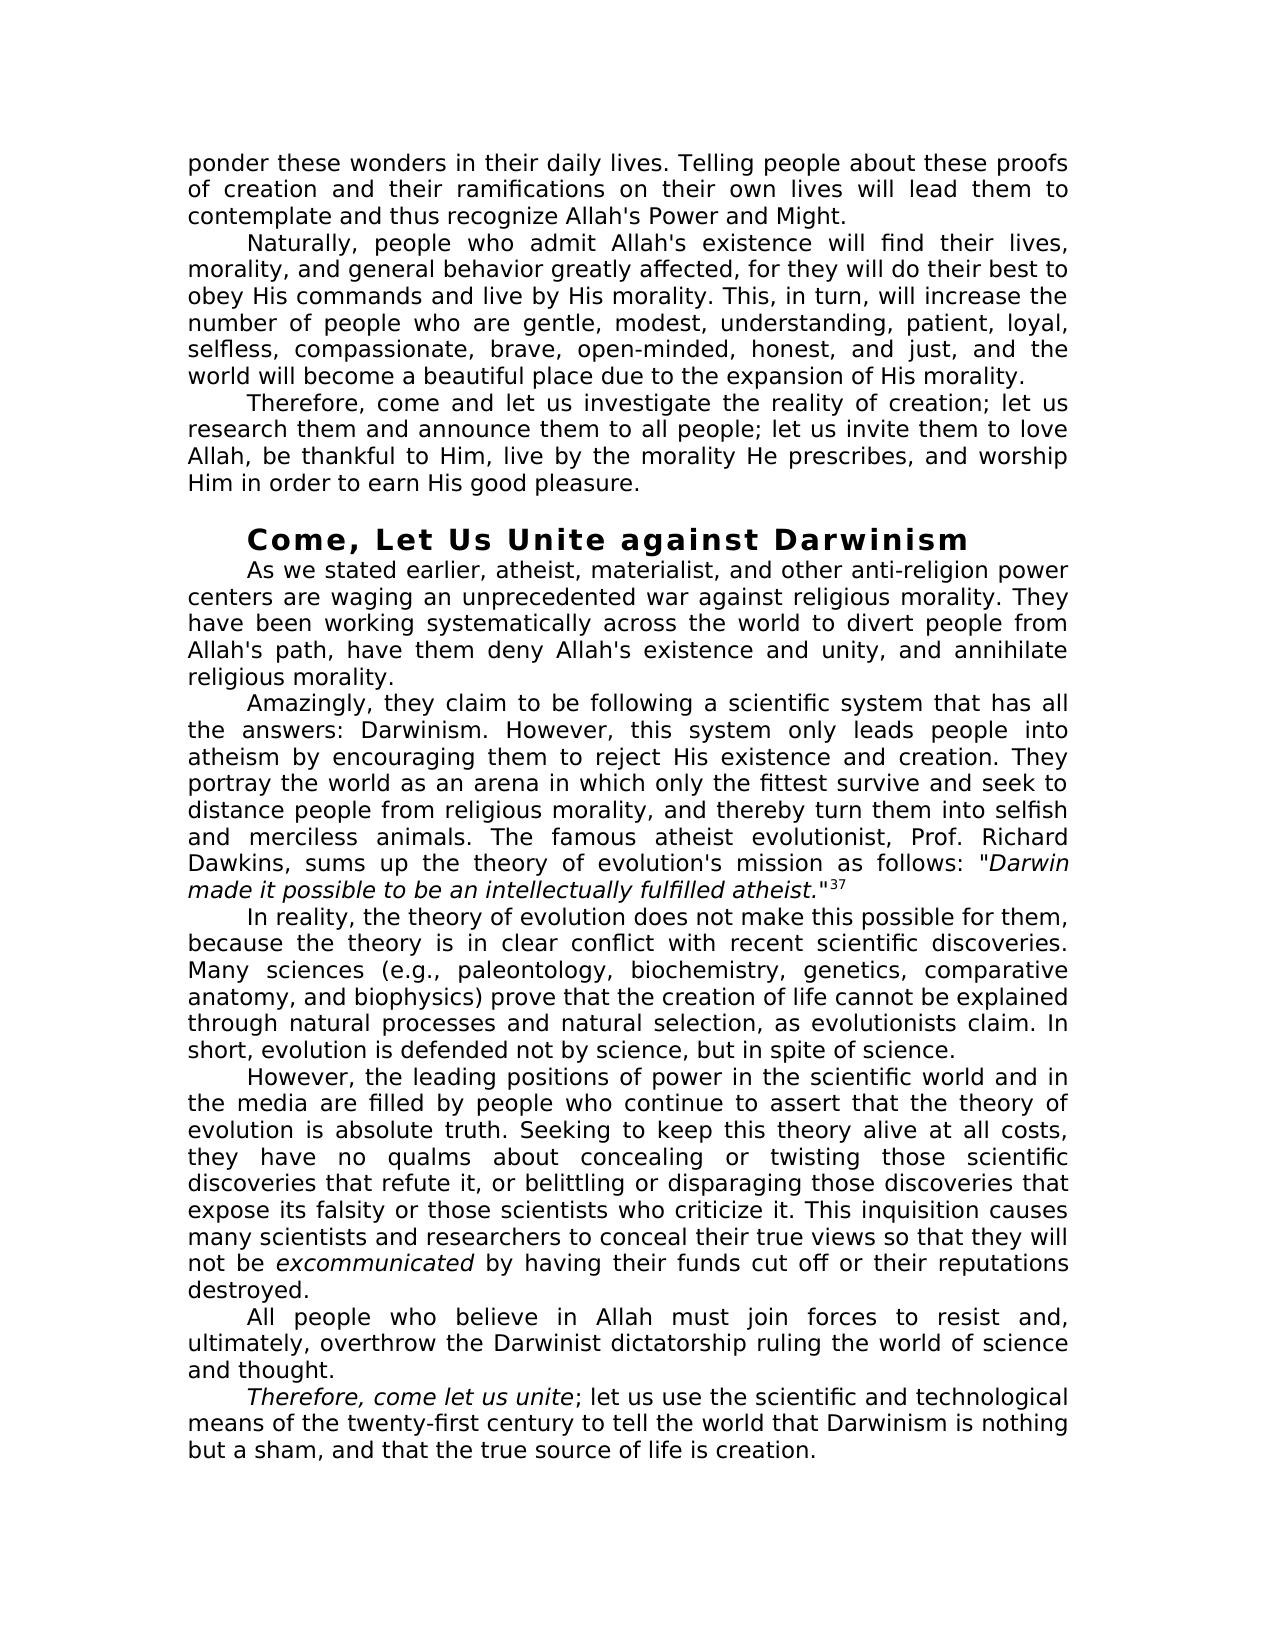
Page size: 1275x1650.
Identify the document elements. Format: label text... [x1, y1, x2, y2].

text Amazingly, they claim to be following a scientific system that has all the answers: Darwinism. However, this system only leads people into atheism by encouraging them to reject His existence and creation. They portray the world as an arena in which only the fittest survive and seek to distance people from religious morality, and thereby turn them into selfish and merciless animals. The famous atheist evolutionist, Prof. Richard Dawkins, sums up the theory of evolution's mission as follows: "Darwin made it possible to be an intellectually fulfilled atheist."37 [187, 691, 1070, 904]
text Come, Let Us Unite against Darwinism [187, 523, 1070, 557]
text Therefore, come let us unite; let us use the scientific and technological means of the twenty-first century to tell the world that Darwinism is nothing but a sham, and that the true source of life is creation. [187, 1384, 1070, 1464]
text Naturally, people who admit Allah's existence will find their lives, morality, and general behavior greatly affected, for they will do their best to obey His commands and live by His morality. This, in turn, will increase the number of people who are gentle, modest, understanding, patient, loyal, selfless, compassionate, brave, open-minded, honest, and just, and the world will become a beautiful place due to the expansion of His morality. [187, 230, 1070, 390]
text ponder these wonders in their daily lives. Telling people about these proofs of creation and their ramifications on their own lives will lead them to contemplate and thus recognize Allah's Power and Might. [187, 150, 1070, 230]
text However, the leading positions of power in the scientific world and in the media are filled by people who continue to assert that the theory of evolution is absolute truth. Seeking to keep this theory alive at all costs, they have no qualms about concealing or twisting those scientific discoveries that refute it, or belittling or disparaging those discoveries that expose its falsity or those scientists who criticize it. This inquisition causes many scientists and researchers to conceal their true views so that they will not be excommunicated by having their funds cut off or their reputations destroyed. [187, 1064, 1070, 1304]
text Therefore, come and let us investigate the reality of creation; let us research them and announce them to all people; let us invite them to love Allah, be thankful to Him, live by the morality He prescribes, and worship Him in order to earn His good pleasure. [187, 390, 1070, 497]
text All people who believe in Allah must join forces to resist and, ultimately, overthrow the Darwinist dictatorship ruling the world of science and thought. [187, 1304, 1070, 1384]
text In reality, the theory of evolution does not make this possible for them, because the theory is in clear conflict with recent scientific discoveries. Many sciences (e.g., paleontology, biochemistry, genetics, comparative anatomy, and biophysics) prove that the creation of life cannot be explained through natural processes and natural selection, as evolutionists claim. In short, evolution is defended not by science, but in spite of science. [187, 904, 1070, 1064]
text As we stated earlier, atheist, materialist, and other anti-religion power centers are waging an unprecedented war against religious morality. They have been working systematically across the world to divert people from Allah's path, have them deny Allah's existence and unity, and annihilate religious morality. [187, 557, 1070, 691]
